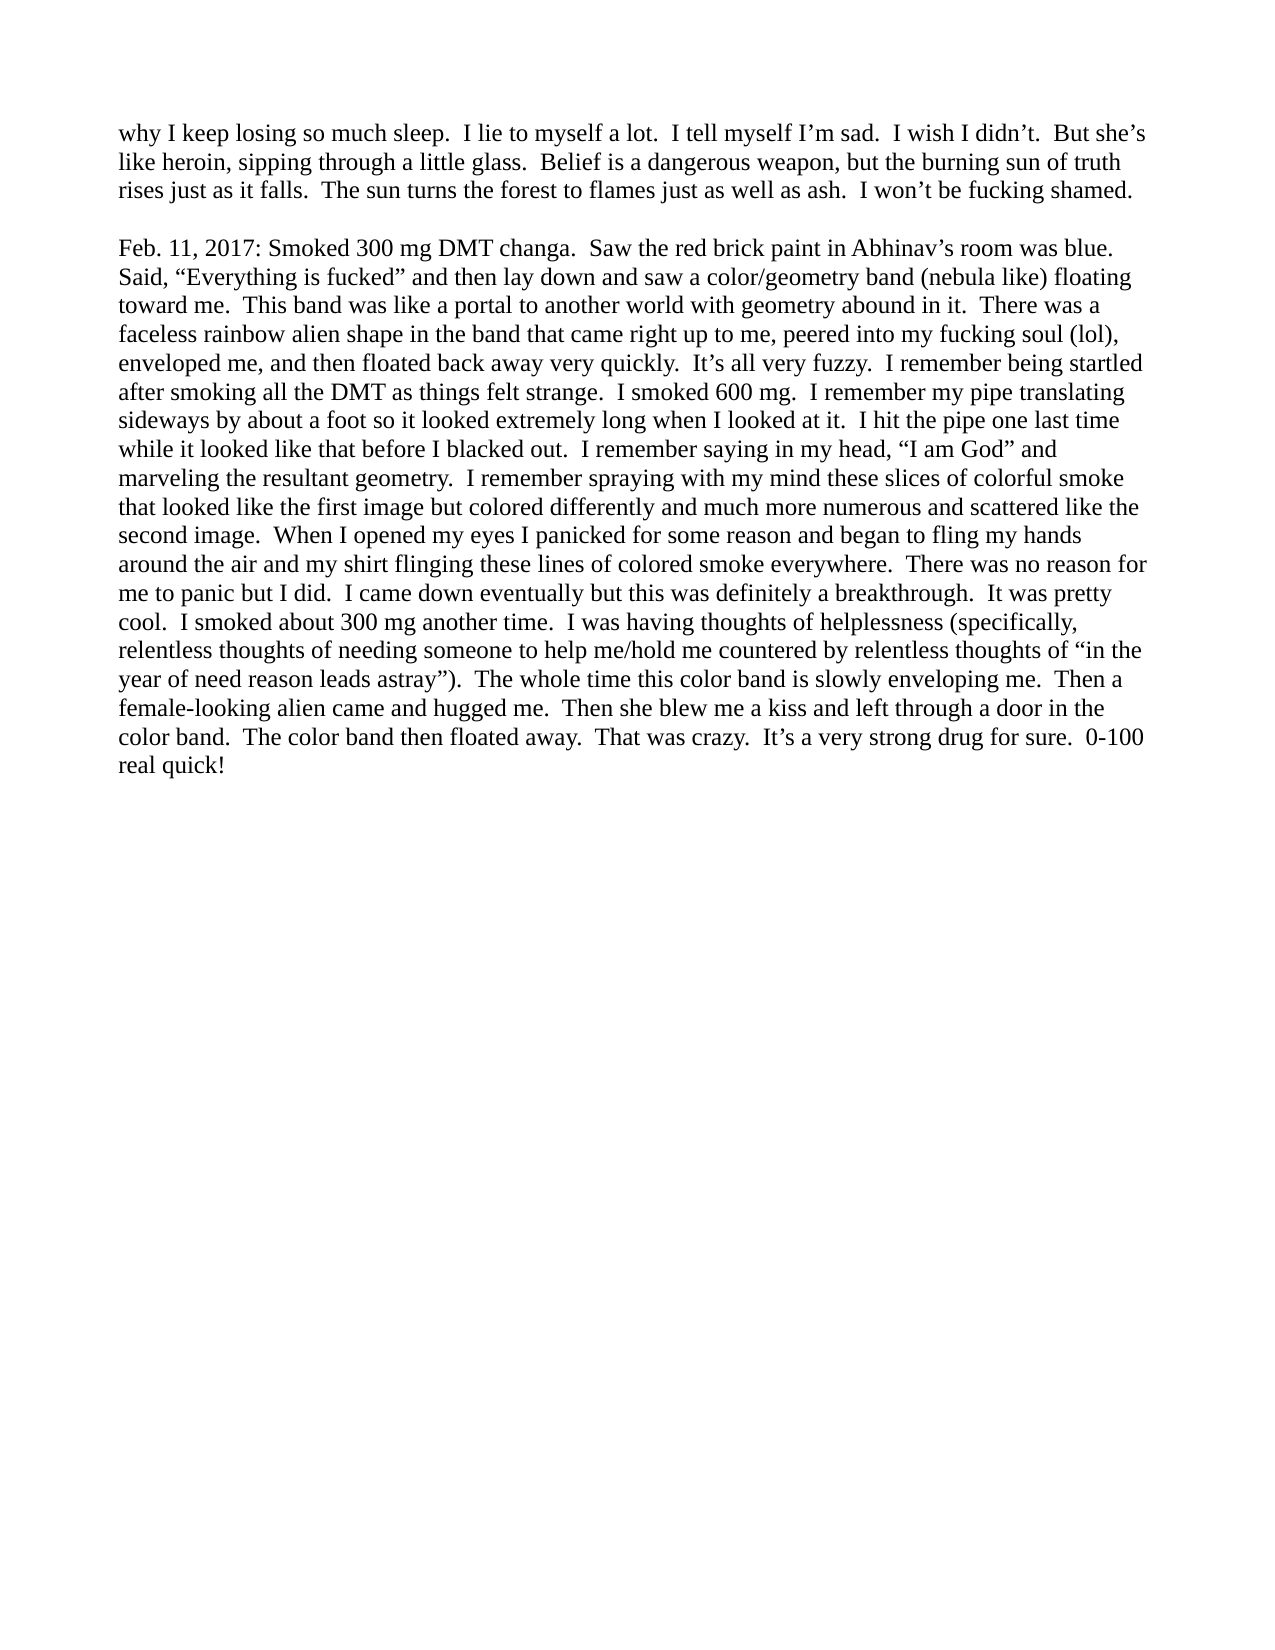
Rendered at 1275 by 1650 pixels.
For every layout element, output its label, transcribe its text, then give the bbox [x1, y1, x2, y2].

text Feb. 11, 2017: Smoked 300 mg DMT changa. Saw the red brick paint in Abhinav’s room was blue. Said, “Everything is fucked” and then lay down and saw a color/geometry band (nebula like) floating toward me. This band was like a portal to another world with geometry abound in it. There was a faceless rainbow alien shape in the band that came right up to me, peered into my fucking soul (lol), enveloped me, and then floated back away very quickly. It’s all very fuzzy. I remember being startled after smoking all the DMT as things felt strange. I smoked 600 mg. I remember my pipe translating sideways by about a foot so it looked extremely long when I looked at it. I hit the pipe one last time while it looked like that before I blacked out. I remember saying in my head, “I am God” and marveling the resultant geometry. I remember spraying with my mind these slices of colorful smoke that looked like the first image but colored differently and much more numerous and scattered like the second image. When I opened my eyes I panicked for some reason and began to fling my hands around the air and my shirt flinging these lines of colored smoke everywhere. There was no reason for me to panic but I did. I came down eventually but this was definitely a breakthrough. It was pretty cool. I smoked about 300 mg another time. I was having thoughts of helplessness (specifically, relentless thoughts of needing someone to help me/hold me countered by relentless thoughts of “in the year of need reason leads astray”). The whole time this color band is slowly enveloping me. Then a female-looking alien came and hugged me. Then she blew me a kiss and left through a door in the color band. The color band then floated away. That was crazy. It’s a very strong drug for sure. 0-100 real quick! [118, 233, 1157, 779]
text why I keep losing so much sleep. I lie to myself a lot. I tell myself I’m sad. I wish I didn’t. But she’s like heroin, sipping through a little glass. Belief is a dangerous weapon, but the burning sun of truth rises just as it falls. The sun turns the forest to flames just as well as ash. I won’t be fucking shamed. [118, 118, 1157, 204]
